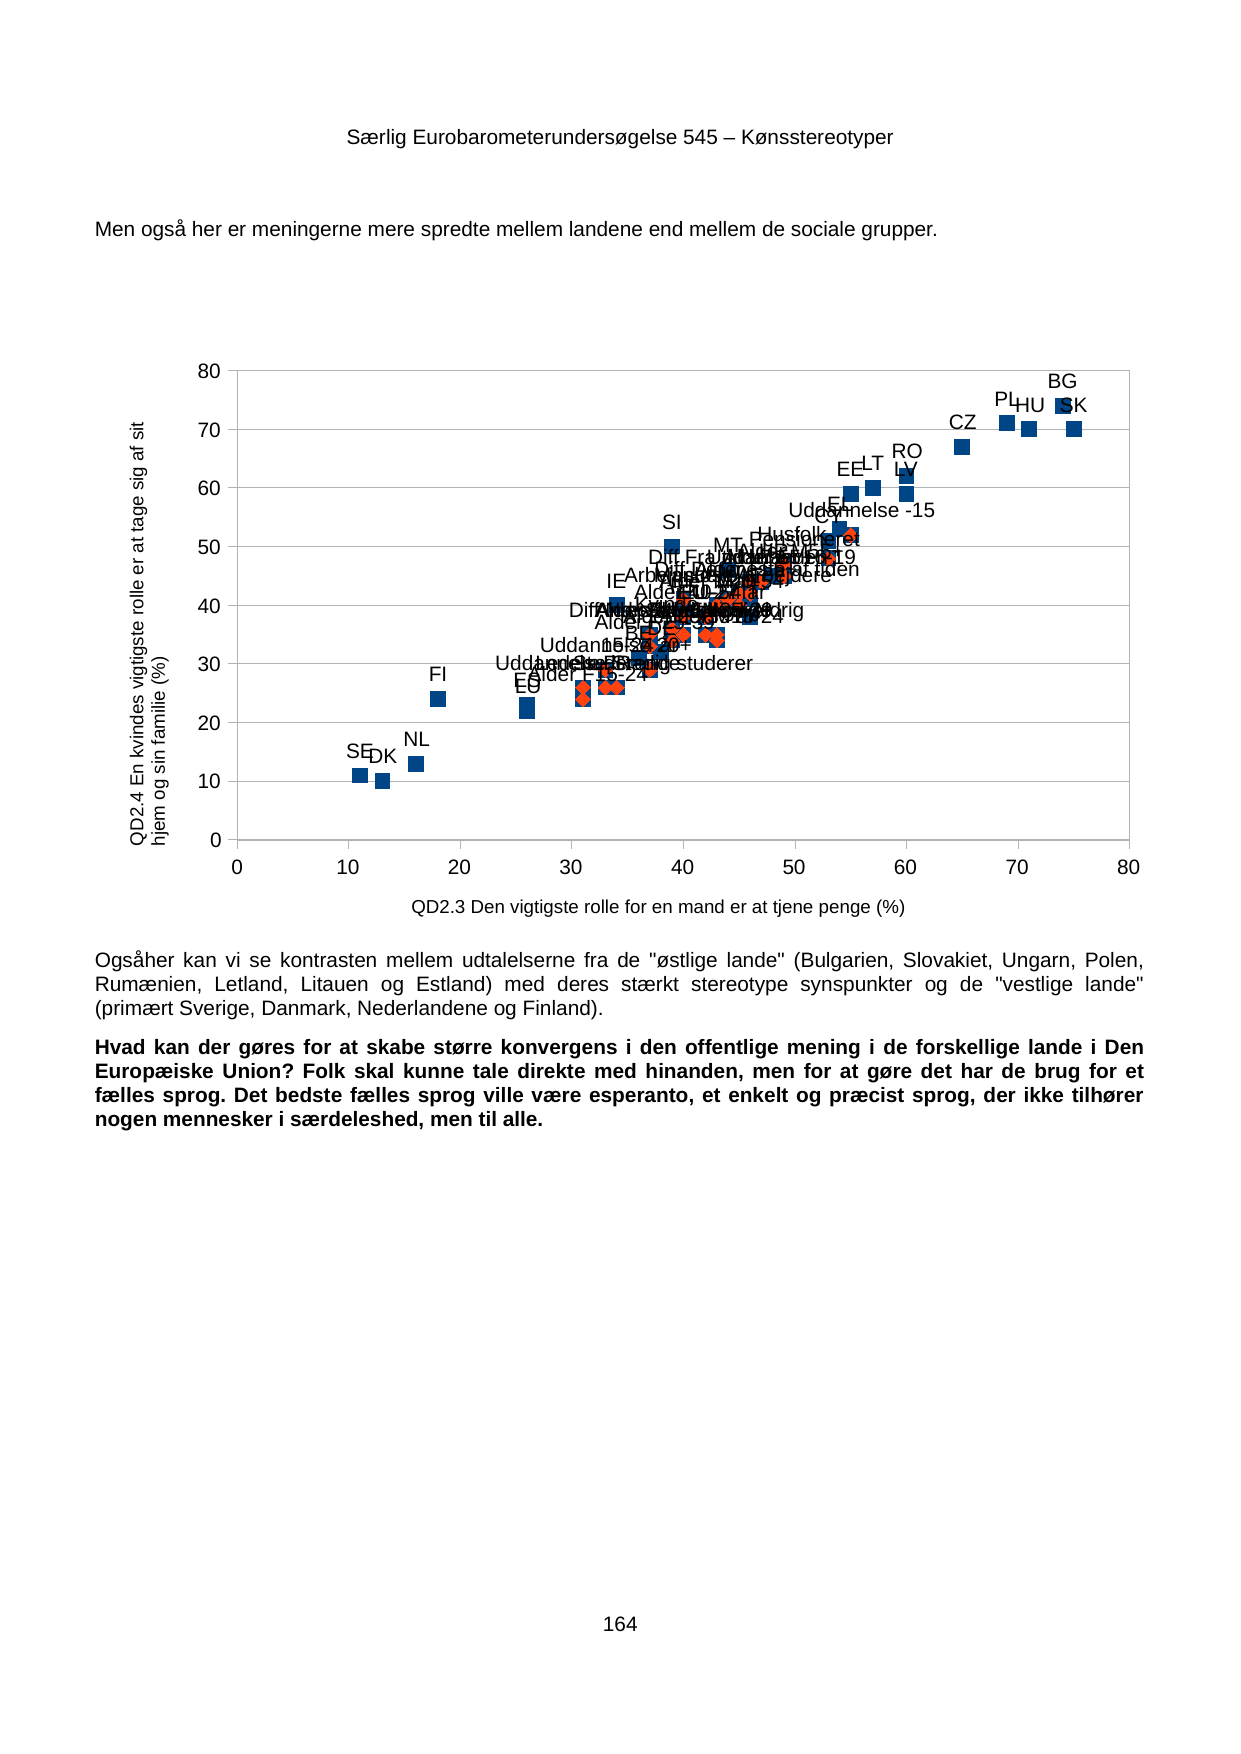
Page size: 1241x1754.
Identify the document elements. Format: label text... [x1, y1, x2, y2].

text Men også her er meningerne mere spredte mellem landene end mellem de sociale grupper. [94, 217, 1146, 241]
text Ogsåher kan vi se kontrasten mellem udtalelserne fra de "østlige lande" (Bulgarien, Slovakiet, Ungarn, Polen, Rumænien, Letland, Litauen og Estland) med deres stærkt stereotype synspunkter og de "vestlige lande" (primært Sverige, Danmark, Nederlandene og Finland). [94, 332, 1146, 1020]
text Hvad kan der gøres for at skabe større konvergens i den offentlige mening i de forskellige lande i Den Europæiske Union? Folk skal kunne tale direkte med hinanden, men for at gøre det har de brug for et fælles sprog. Det bedste fælles sprog ville være esperanto, et enkelt og præcist sprog, der ikke tilhører nogen mennesker i særdeleshed, men til alle. [94, 1035, 1146, 1131]
